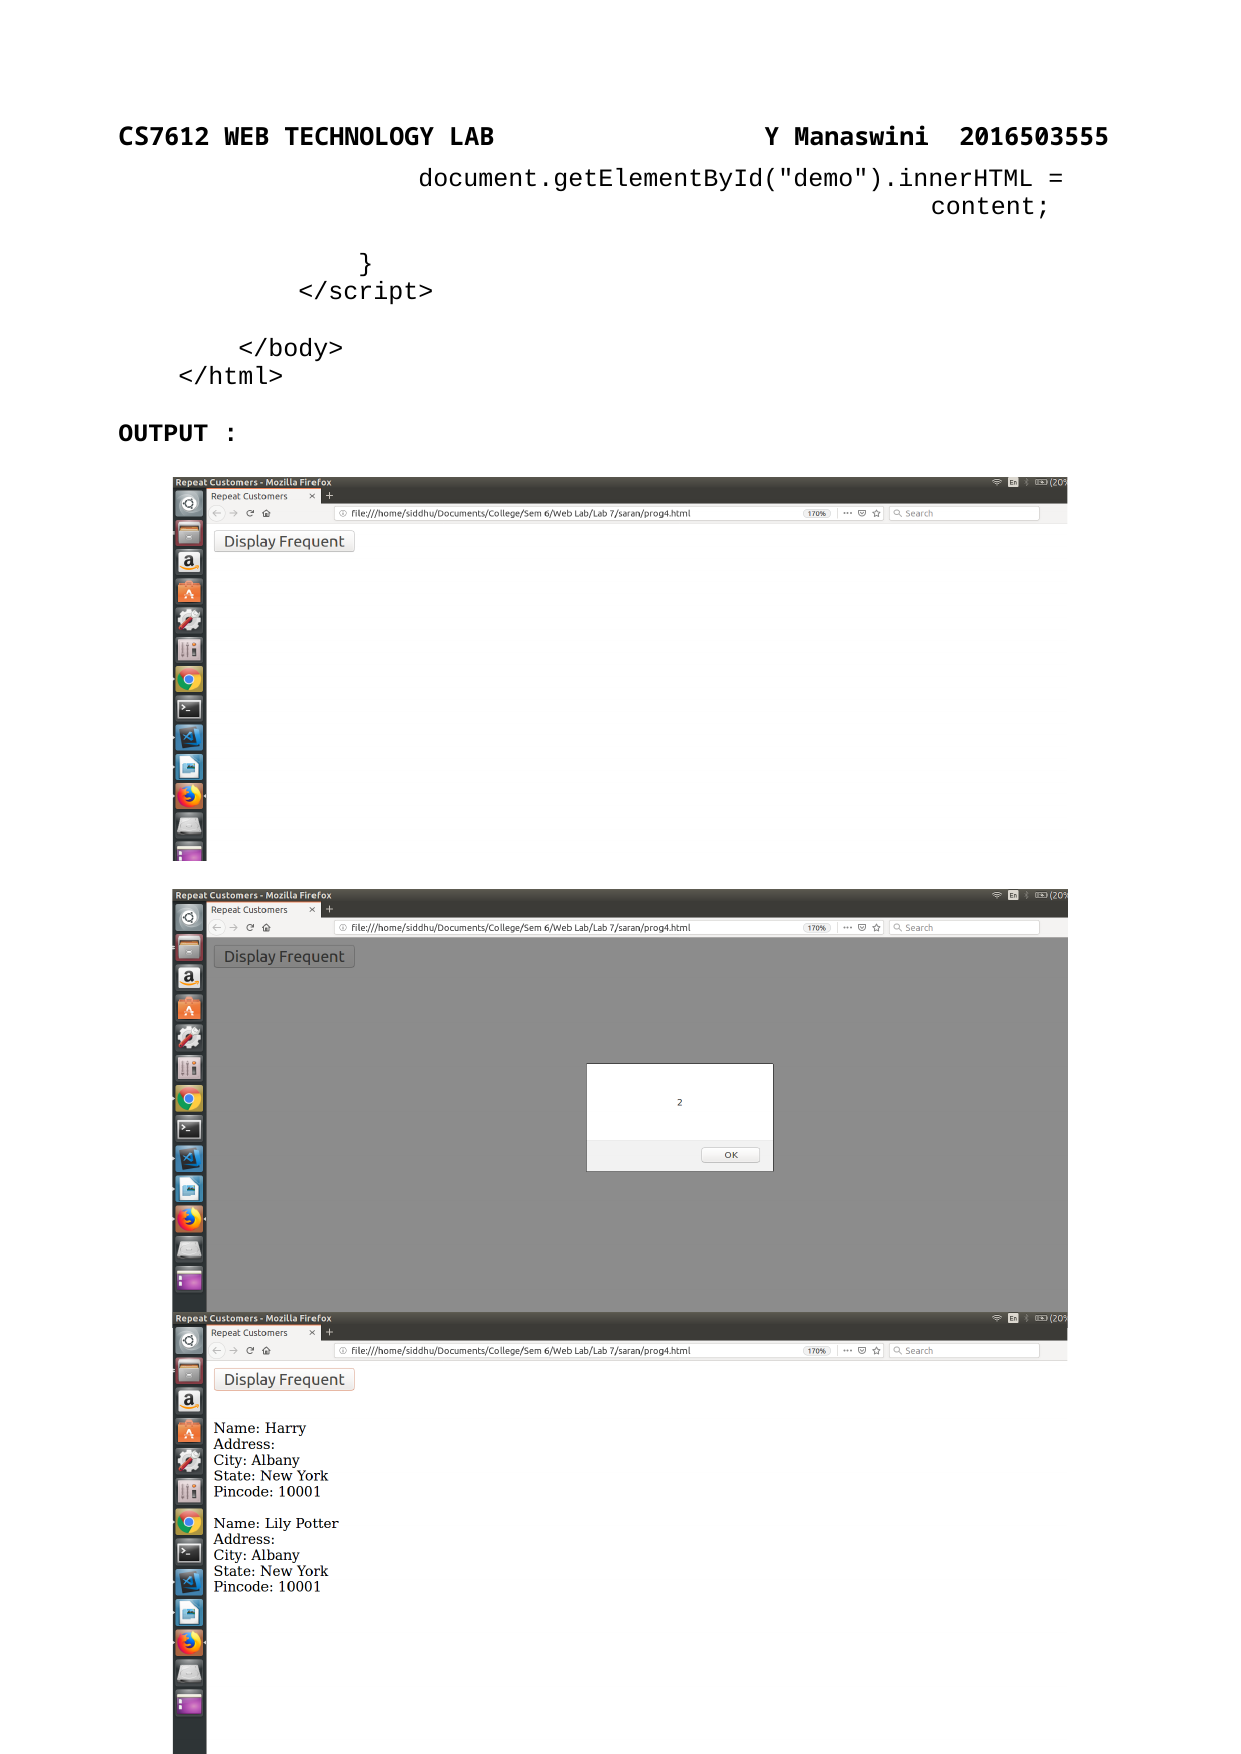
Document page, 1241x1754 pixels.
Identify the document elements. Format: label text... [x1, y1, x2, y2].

picture [172, 477, 1068, 861]
text document.getElementById("demo").innerHTML = content; [118, 165, 1122, 222]
picture [172, 889, 1068, 1754]
text OUTPUT : [118, 420, 1122, 449]
text </html> [118, 364, 1122, 392]
text </body> [118, 335, 1122, 364]
text } [118, 250, 1122, 279]
text </script> [118, 279, 1122, 307]
